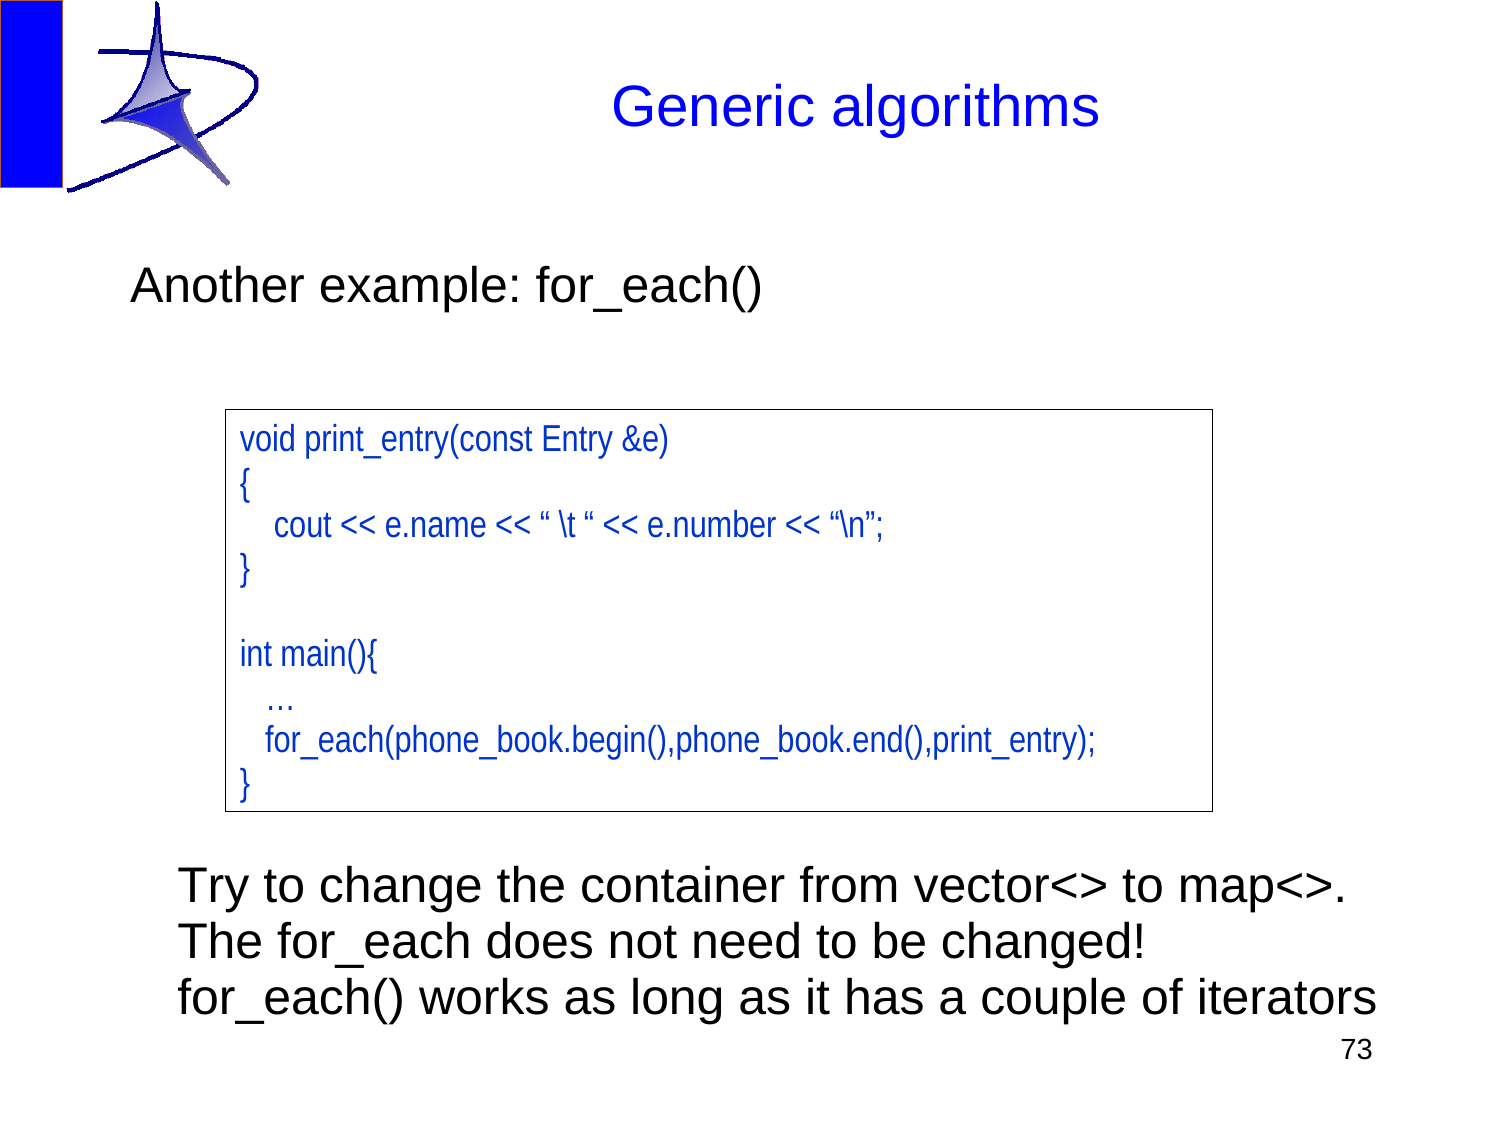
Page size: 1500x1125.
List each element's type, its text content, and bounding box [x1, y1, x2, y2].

title Generic algorithms [262, 24, 1450, 188]
text_box void print_entry(const Entry &e) { cout << e.name << “ \t “ << e.number << “\n”; } int main(){ … for_each(phone_book.begin(),phone_book.end(),print_entry); } [225, 409, 1213, 812]
list Another example: for_each() [112, 249, 1450, 389]
text_box Try to change the container from vector<> to map<>. The for_each does not need to be changed! for_each() works as long as it has a couple of iterators [162, 849, 1438, 975]
picture [62, 0, 263, 197]
